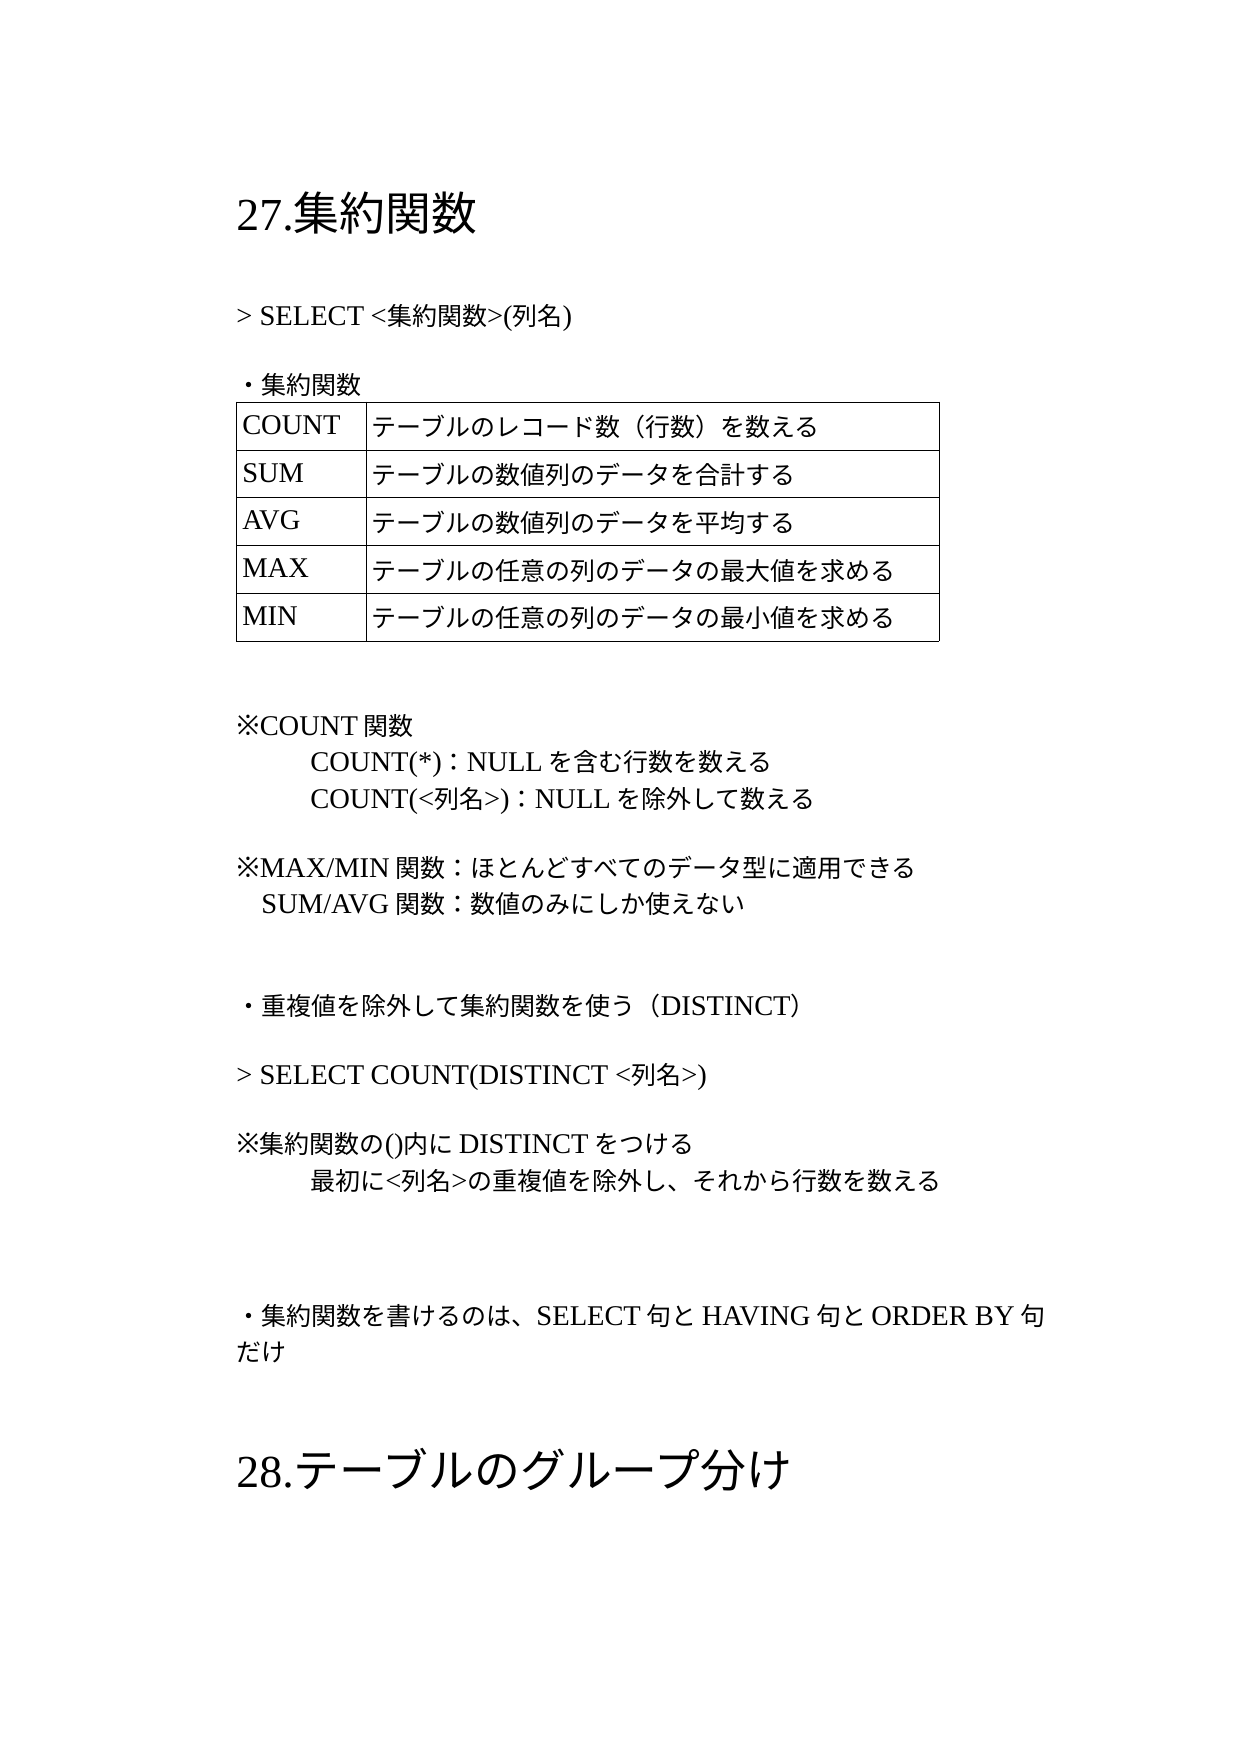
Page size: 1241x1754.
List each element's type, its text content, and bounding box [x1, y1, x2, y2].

table_header テーブルのレコード数（行数）を数える [367, 403, 939, 449]
table_cell テーブルの数値列のデータを平均する [367, 498, 939, 545]
text > SELECT COUNT(DISTINCT <列名>) [236, 1056, 1063, 1092]
table_cell SUM [237, 451, 366, 497]
table_cell テーブルの数値列のデータを合計する [367, 451, 939, 497]
text ・集約関数を書けるのは、SELECT句とHAVING句とORDER BY句だけ [236, 1296, 1063, 1369]
text ※COUNT関数 [236, 707, 1063, 743]
text 27.集約関数 [236, 177, 1063, 243]
text 最初に<列名>の重複値を除外し、それから行数を数える [236, 1161, 1063, 1197]
text SUM/AVG関数：数値のみにしか使えない [236, 884, 1063, 921]
text ※MAX/MIN関数：ほとんどすべてのデータ型に適用できる [236, 848, 1063, 884]
table_cell AVG [237, 498, 366, 545]
table_cell MIN [237, 594, 366, 641]
text ・重複値を除外して集約関数を使う（DISTINCT） [236, 987, 1063, 1023]
text COUNT(*)：NULLを含む行数を数える [236, 743, 1063, 779]
table_cell MAX [237, 546, 366, 593]
table_header COUNT [237, 403, 366, 449]
table_cell テーブルの任意の列のデータの最小値を求める [367, 594, 939, 641]
text > SELECT <集約関数>(列名) [236, 296, 1063, 332]
text COUNT(<列名>)：NULLを除外して数える [236, 779, 1063, 815]
text ・集約関数 [236, 365, 1063, 402]
table_cell テーブルの任意の列のデータの最大値を求める [367, 546, 939, 593]
text ※集約関数の()内にDISTINCTをつける [236, 1125, 1063, 1161]
text 28.テーブルのグループ分け [236, 1434, 1063, 1501]
